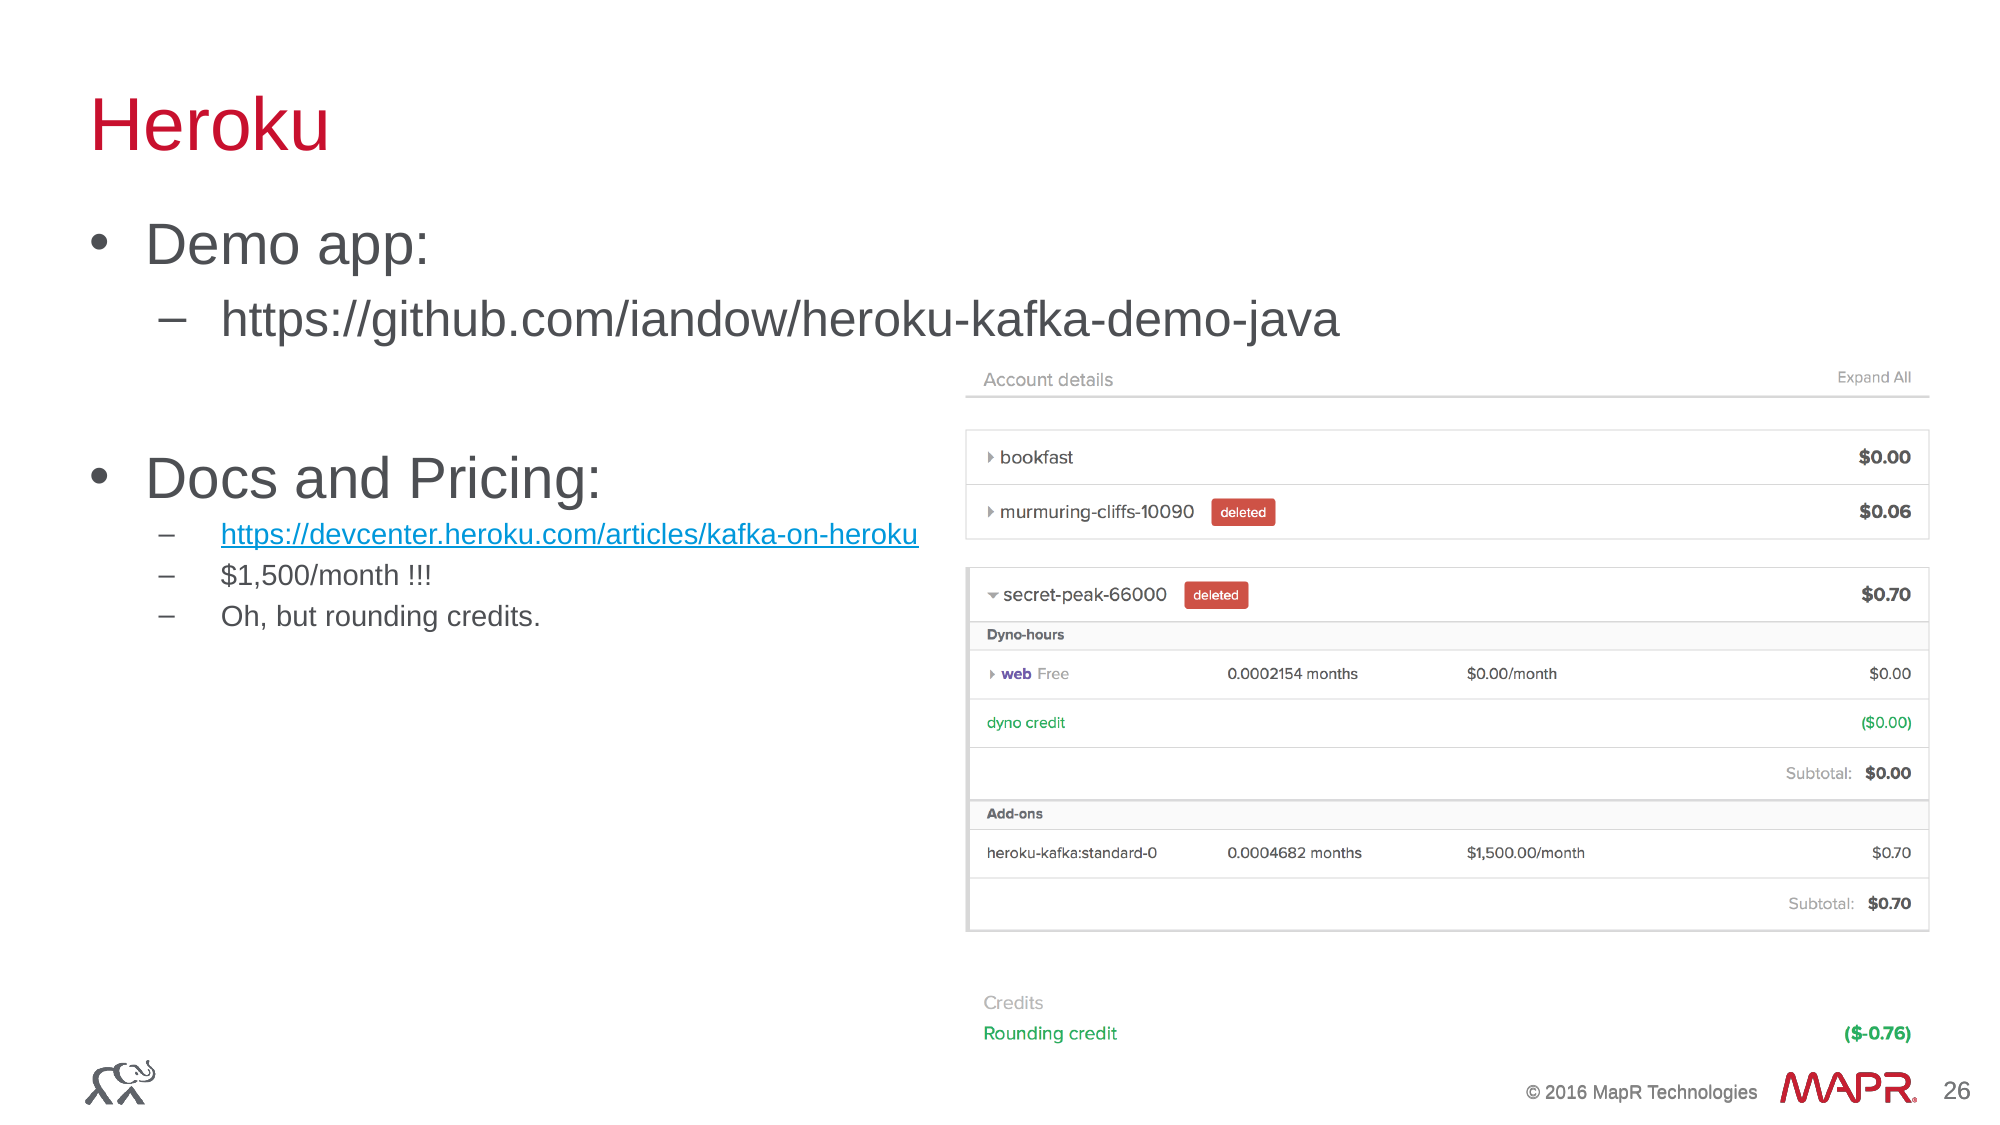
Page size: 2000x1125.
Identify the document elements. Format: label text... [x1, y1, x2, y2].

title Heroku [69, 45, 1869, 196]
picture [75, 1038, 167, 1125]
list Demo app: https://github.com/iandow/heroku-kafka-demo-java Docs and Pricing: https://devcenter.heroku.com/articles/kafka-on-heroku $1,500/month !!! Oh, but rounding credits. [69, 196, 1869, 1005]
picture [947, 351, 1952, 1070]
